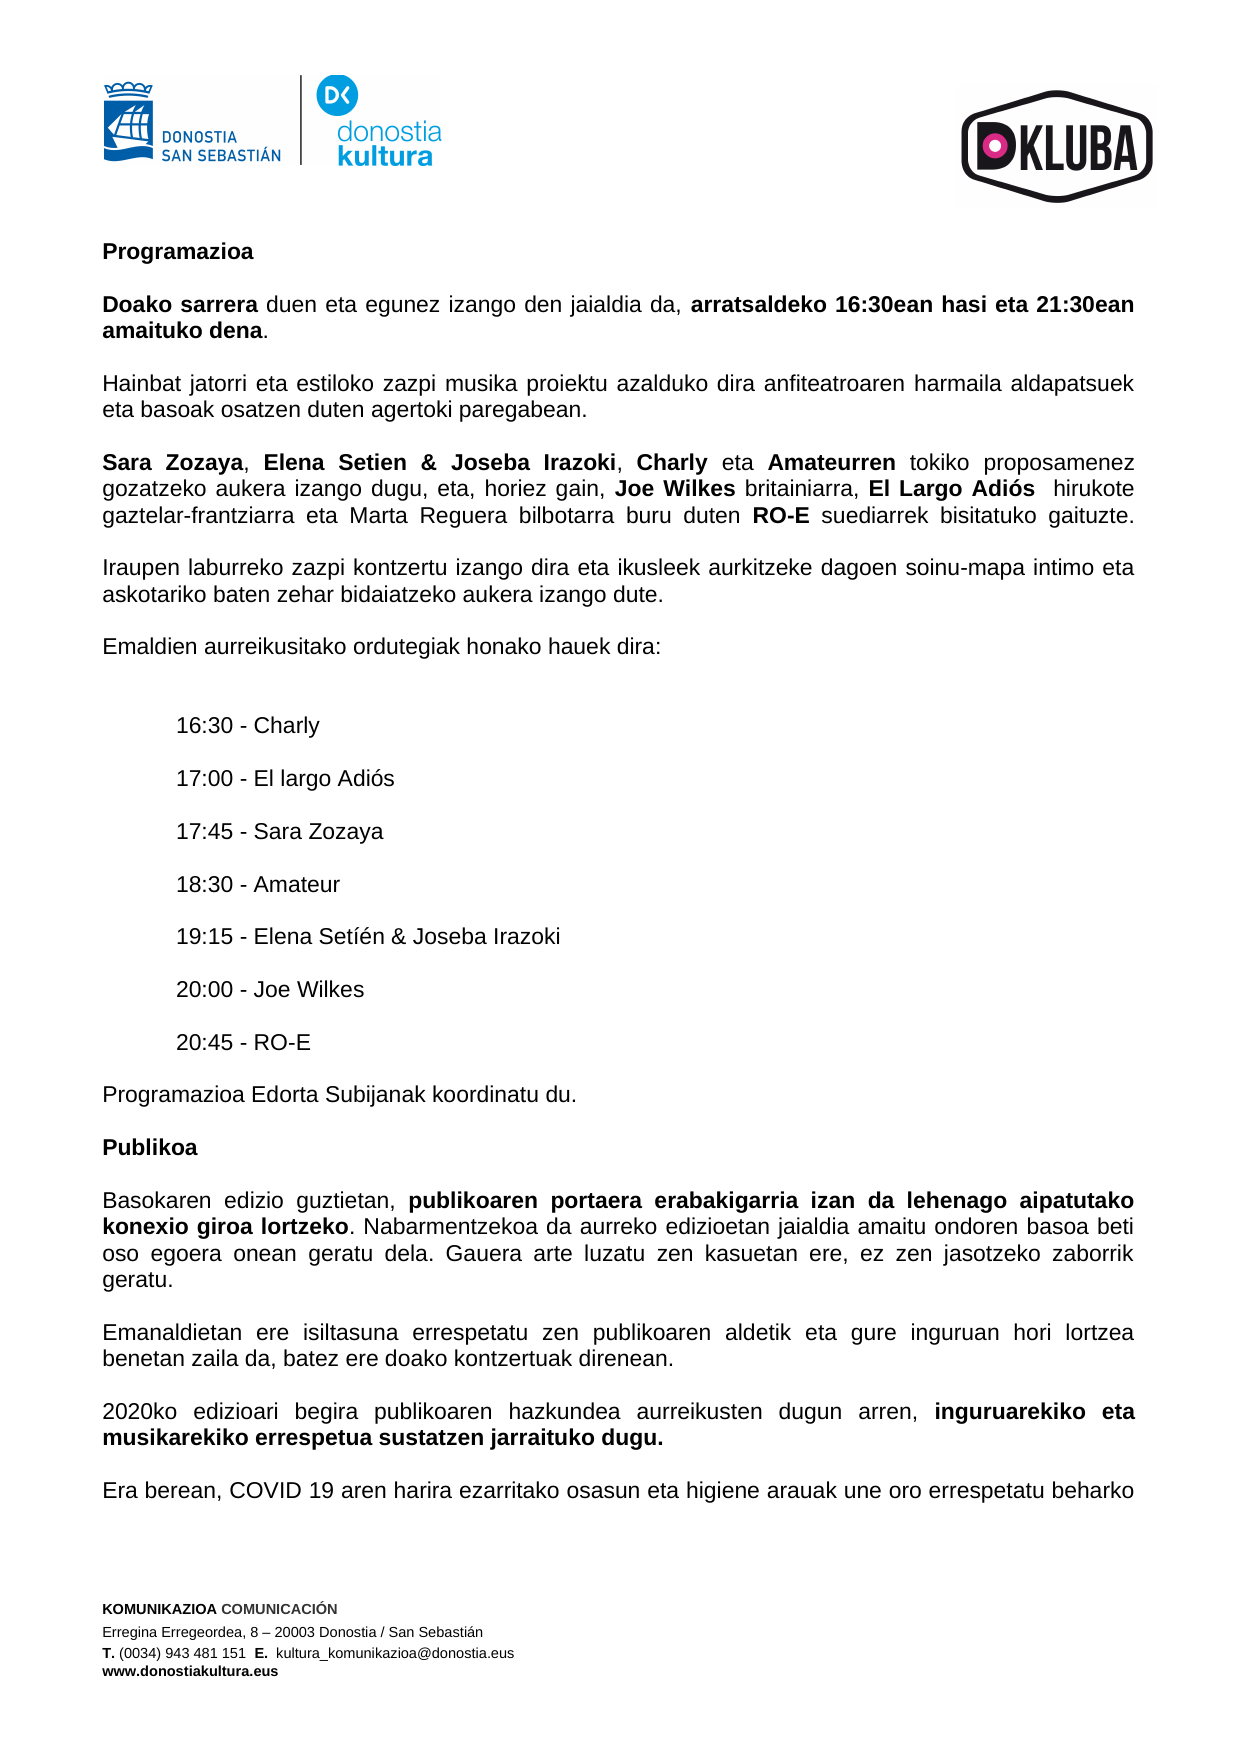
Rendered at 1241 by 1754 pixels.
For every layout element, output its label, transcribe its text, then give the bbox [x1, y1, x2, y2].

text Sara Zozaya, Elena Setien & Joseba Irazoki, Charly eta Amateurren tokiko proposamenez gozatzeko aukera izango dugu, eta, horiez gain, Joe Wilkes britainiarra, El Largo Adiós hirukote gaztelar-frantziarra eta Marta Reguera bilbotarra buru duten RO-E suediarrek bisitatuko gaituzte. Iraupen laburreko zazpi kontzertu izango dira eta ikusleek aurkitzeke dagoen soinu-mapa intimo eta askotariko baten zehar bidaiatzeko aukera izango dute. [102, 449, 1135, 607]
text Emanaldietan ere isiltasuna errespetatu zen publikoaren aldetik eta gure inguruan hori lortzea benetan zaila da, batez ere doako kontzertuak direnean. [102, 1318, 1135, 1371]
text 20:00 - Joe Wilkes [176, 976, 1135, 1002]
text Programazioa [102, 238, 1135, 264]
picture [104, 75, 442, 166]
text 17:45 - Sara Zozaya [176, 818, 1135, 844]
text Emaldien aurreikusitako ordutegiak honako hauek dira: [102, 633, 1135, 660]
text Programazioa Edorta Subijanak koordinatu du. [102, 1081, 1135, 1108]
text 18:30 - Amateur [176, 871, 1135, 897]
text 17:00 - El largo Adiós [176, 765, 1135, 791]
text Era berean, COVID 19 aren harira ezarritako osasun eta higiene arauak une oro errespetatu beharko [102, 1450, 1135, 1503]
text 16:30 - Charly [176, 712, 1135, 739]
text 19:15 - Elena Setíén & Joseba Irazoki [176, 923, 1135, 949]
picture [342, 87, 348, 103]
picture [326, 87, 338, 103]
text Hainbat jatorri eta estiloko zazpi musika proiektu azalduko dira anfiteatroaren harmaila aldapatsuek eta basoak osatzen duten agertoki paregabean. [102, 370, 1135, 422]
text 2020ko edizioari begira publikoaren hazkundea aurreikusten dugun arren, inguruarekiko eta musikarekiko errespetua sustatzen jarraituko dugu. [102, 1398, 1135, 1450]
text Publikoa Basokaren edizio guztietan, publikoaren portaera erabakigarria izan da lehenago aipatutako konexio giroa lortzeko. Nabarmentzekoa da aurreko edizioetan jaialdia amaitu ondoren basoa beti oso egoera onean geratu dela. Gauera arte luzatu zen kasuetan ere, ez zen jasotzeko zaborrik geratu. [102, 1134, 1135, 1292]
text 20:45 - RO-E [176, 1029, 1135, 1055]
text Doako sarrera duen eta egunez izango den jaialdia da, arratsaldeko 16:30ean hasi eta 21:30ean amaituko dena. [102, 264, 1135, 343]
picture [956, 84, 1158, 209]
